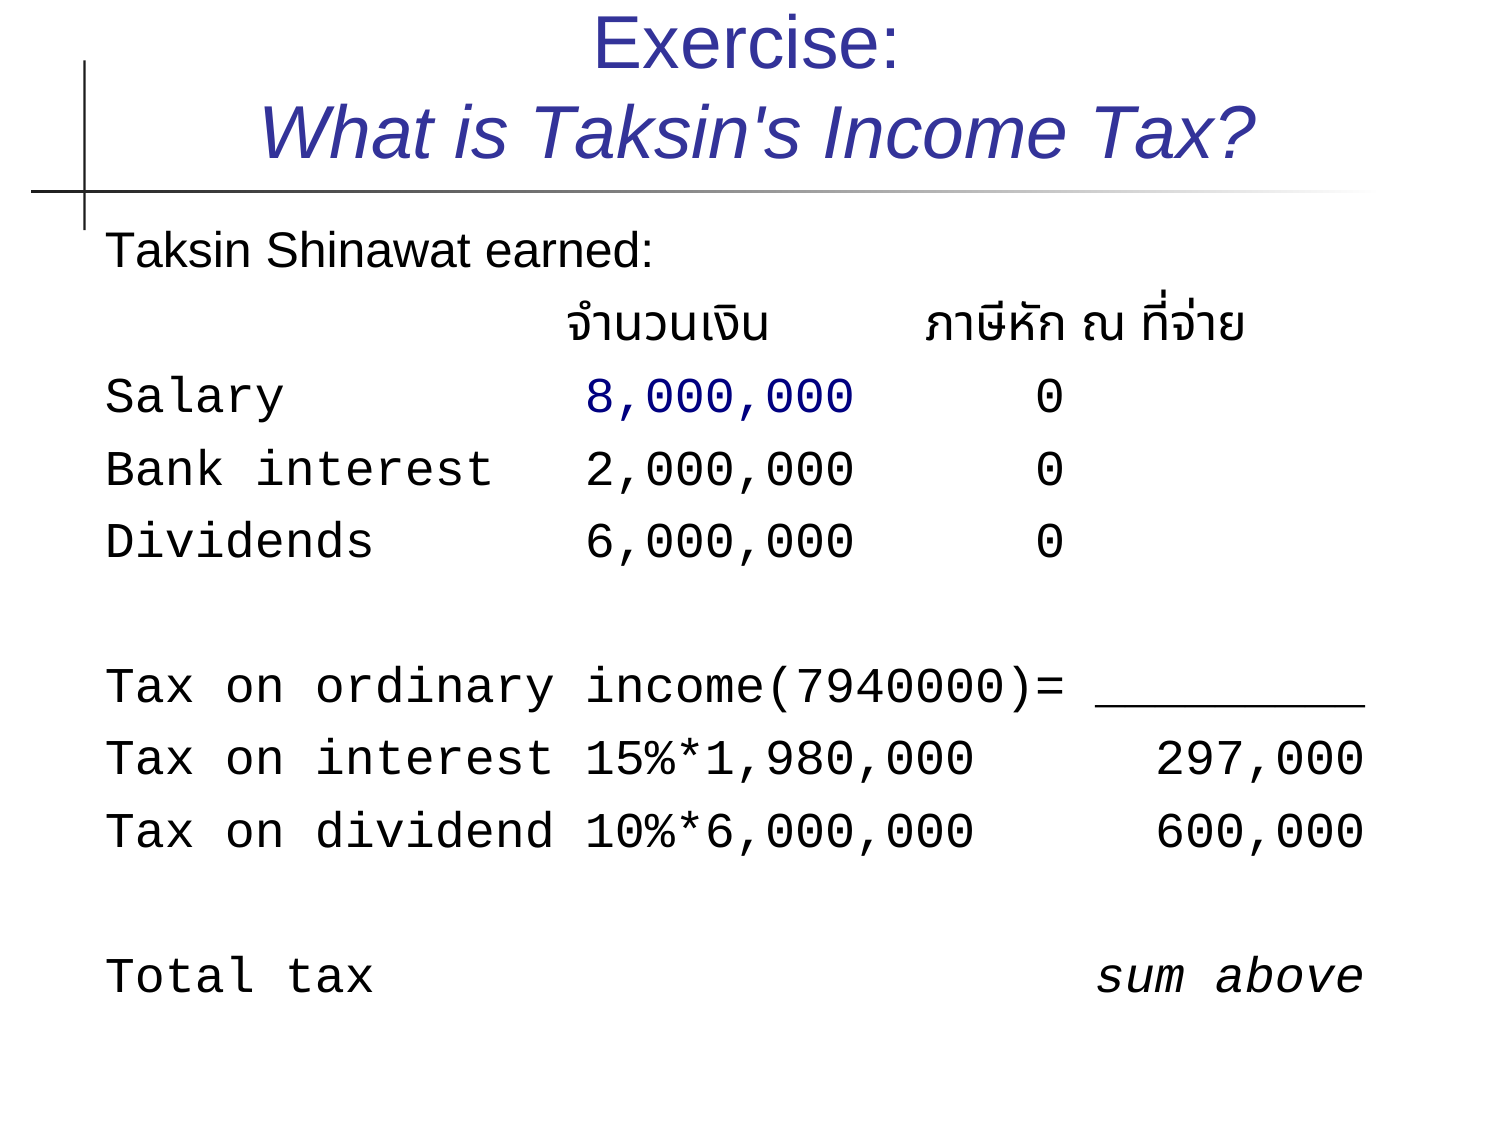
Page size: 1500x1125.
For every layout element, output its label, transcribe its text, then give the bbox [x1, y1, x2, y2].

title Exercise: What is Taksin's Income Tax? [90, 0, 1426, 182]
list Taksin Shinawat earned: จำนวนเงิน ภาษีหัก ณ ที่จ่าย Salary 8,000,000 0 Bank interest 2,000,000 0 Dividends 6,000,000 0 Tax on ordinary income(7940000)= _________ Tax on interest 15%*1,980,000 297,000 Tax on dividend 10%*6,000,000 600,000 Total tax sum above [90, 210, 1408, 1111]
